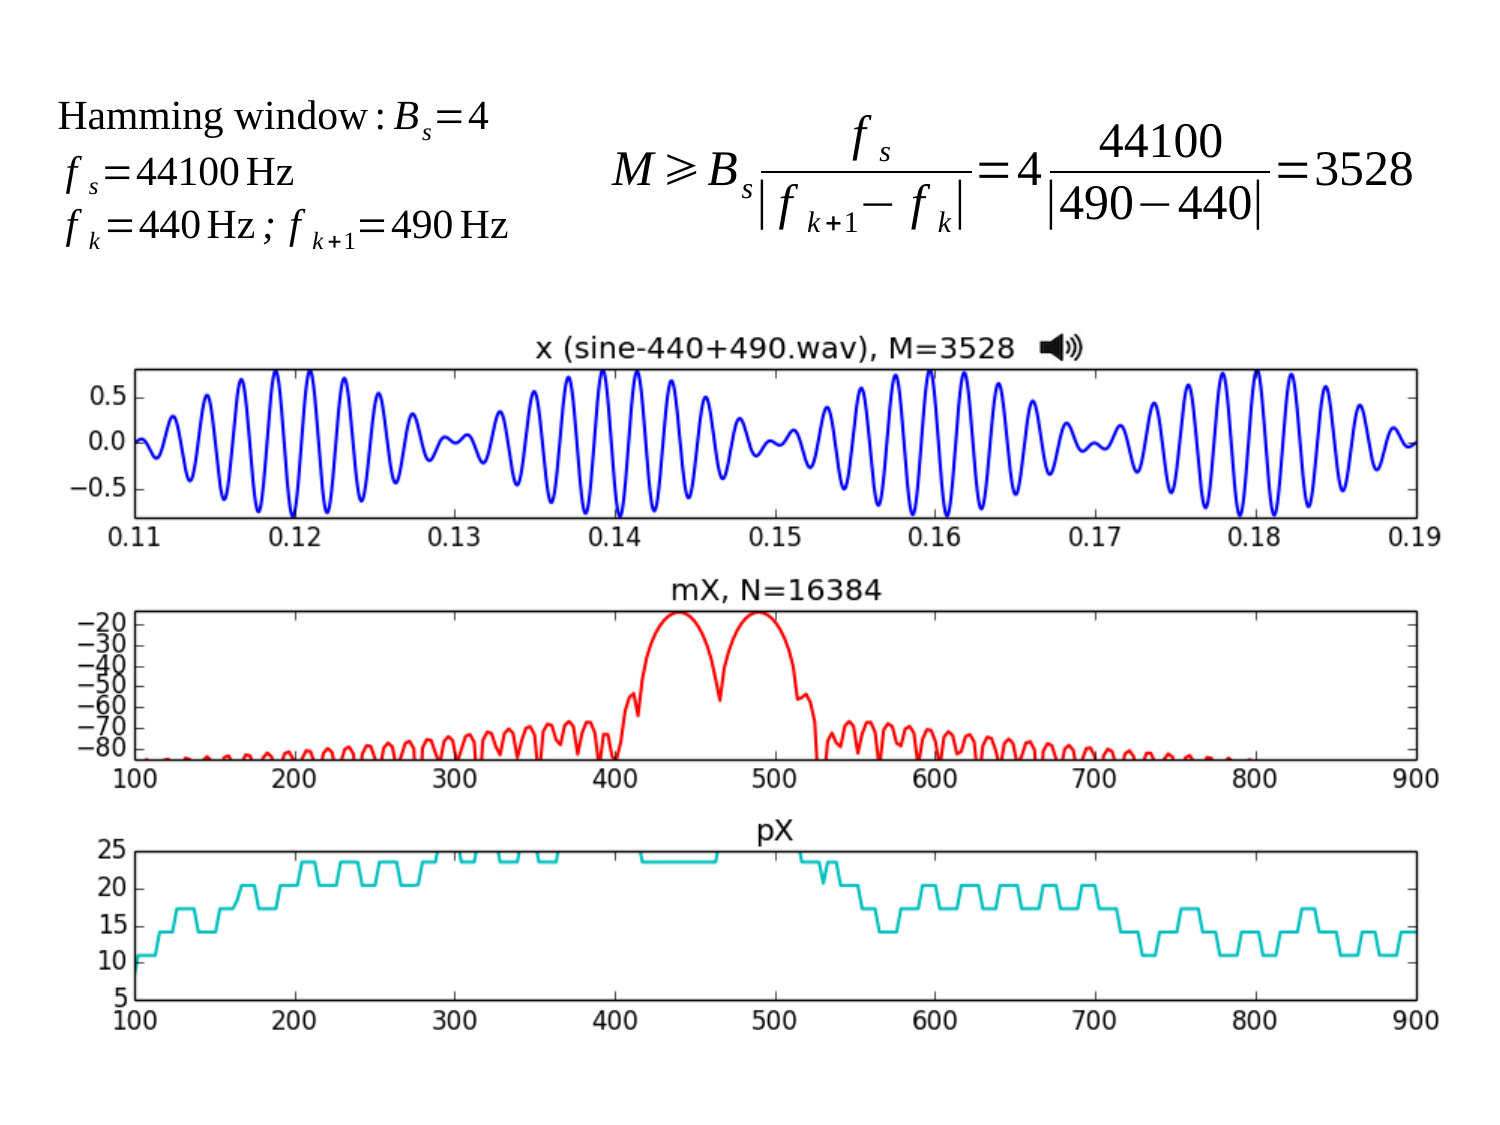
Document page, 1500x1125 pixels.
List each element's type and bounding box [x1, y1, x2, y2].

chart [602, 105, 1421, 239]
chart [50, 93, 517, 308]
picture [43, 309, 1469, 1060]
